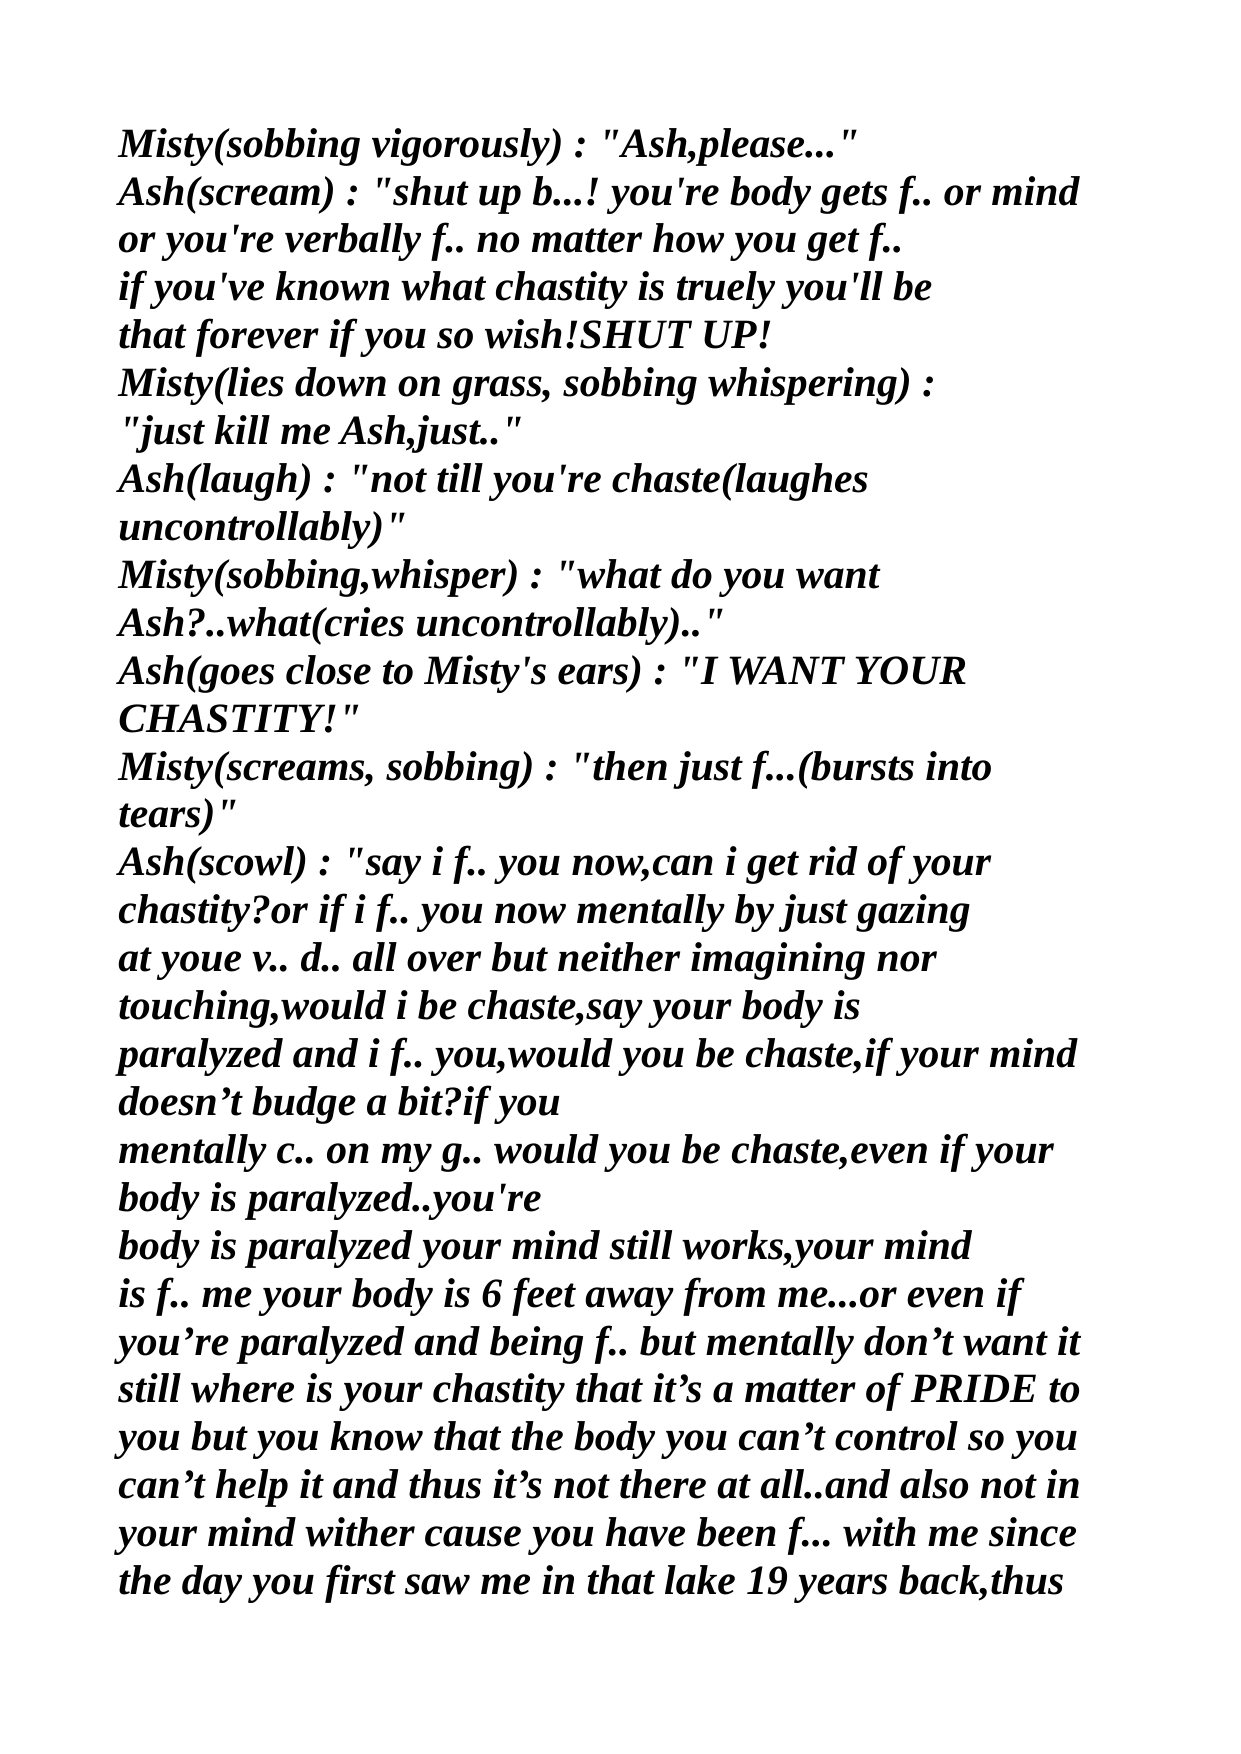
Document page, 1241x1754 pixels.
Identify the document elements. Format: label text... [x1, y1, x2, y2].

text if you've known what chastity is truely you'll be [118, 262, 1122, 310]
text Ash(scream) : "shut up b...! you're body gets f.. or mind or you're verbally f.. no matter how you get f.. [118, 166, 1122, 262]
text that forever if you so wish!SHUT UP! [118, 310, 1122, 358]
text "just kill me Ash,just.." [118, 406, 1122, 453]
text is f.. me your body is 6 feet away from me...or even if you’re paralyzed and being f.. but mentally don’t want it still where is your chastity that it’s a matter of PRIDE to you but you know that the body you can’t control so you can’t help it and thus it’s not there at all..and also not in your mind wither cause you have been f... with me since the day you first saw me in that lake 19 years back,thus [118, 1268, 1122, 1603]
text uncontrollably)" [118, 501, 1122, 549]
text Misty(lies down on grass, sobbing whispering) : [118, 358, 1122, 406]
text CHASTITY!" [118, 693, 1122, 741]
text Ash?..what(cries uncontrollably).." [118, 597, 1122, 645]
text Misty(sobbing vigorously) : "Ash,please..." [118, 118, 1122, 166]
text at youe v.. d.. all over but neither imagining nor [118, 933, 1122, 981]
text body is paralyzed your mind still works,your mind [118, 1220, 1122, 1268]
text Ash(goes close to Misty's ears) : "I WANT YOUR [118, 645, 1122, 693]
text paralyzed and i f.. you,would you be chaste,if your mind doesn’t budge a bit?if you [118, 1028, 1122, 1124]
text Misty(screams, sobbing) : "then just f...(bursts into [118, 741, 1122, 789]
text touching,would i be chaste,say your body is [118, 981, 1122, 1028]
text Ash(scowl) : "say i f.. you now,can i get rid of your [118, 837, 1122, 885]
text tears)" [118, 789, 1122, 837]
text Misty(sobbing,whisper) : "what do you want [118, 549, 1122, 597]
text mentally c.. on my g.. would you be chaste,even if your body is paralyzed..you're [118, 1124, 1122, 1220]
text Ash(laugh) : "not till you're chaste(laughes [118, 453, 1122, 501]
text chastity?or if i f.. you now mentally by just gazing [118, 885, 1122, 933]
